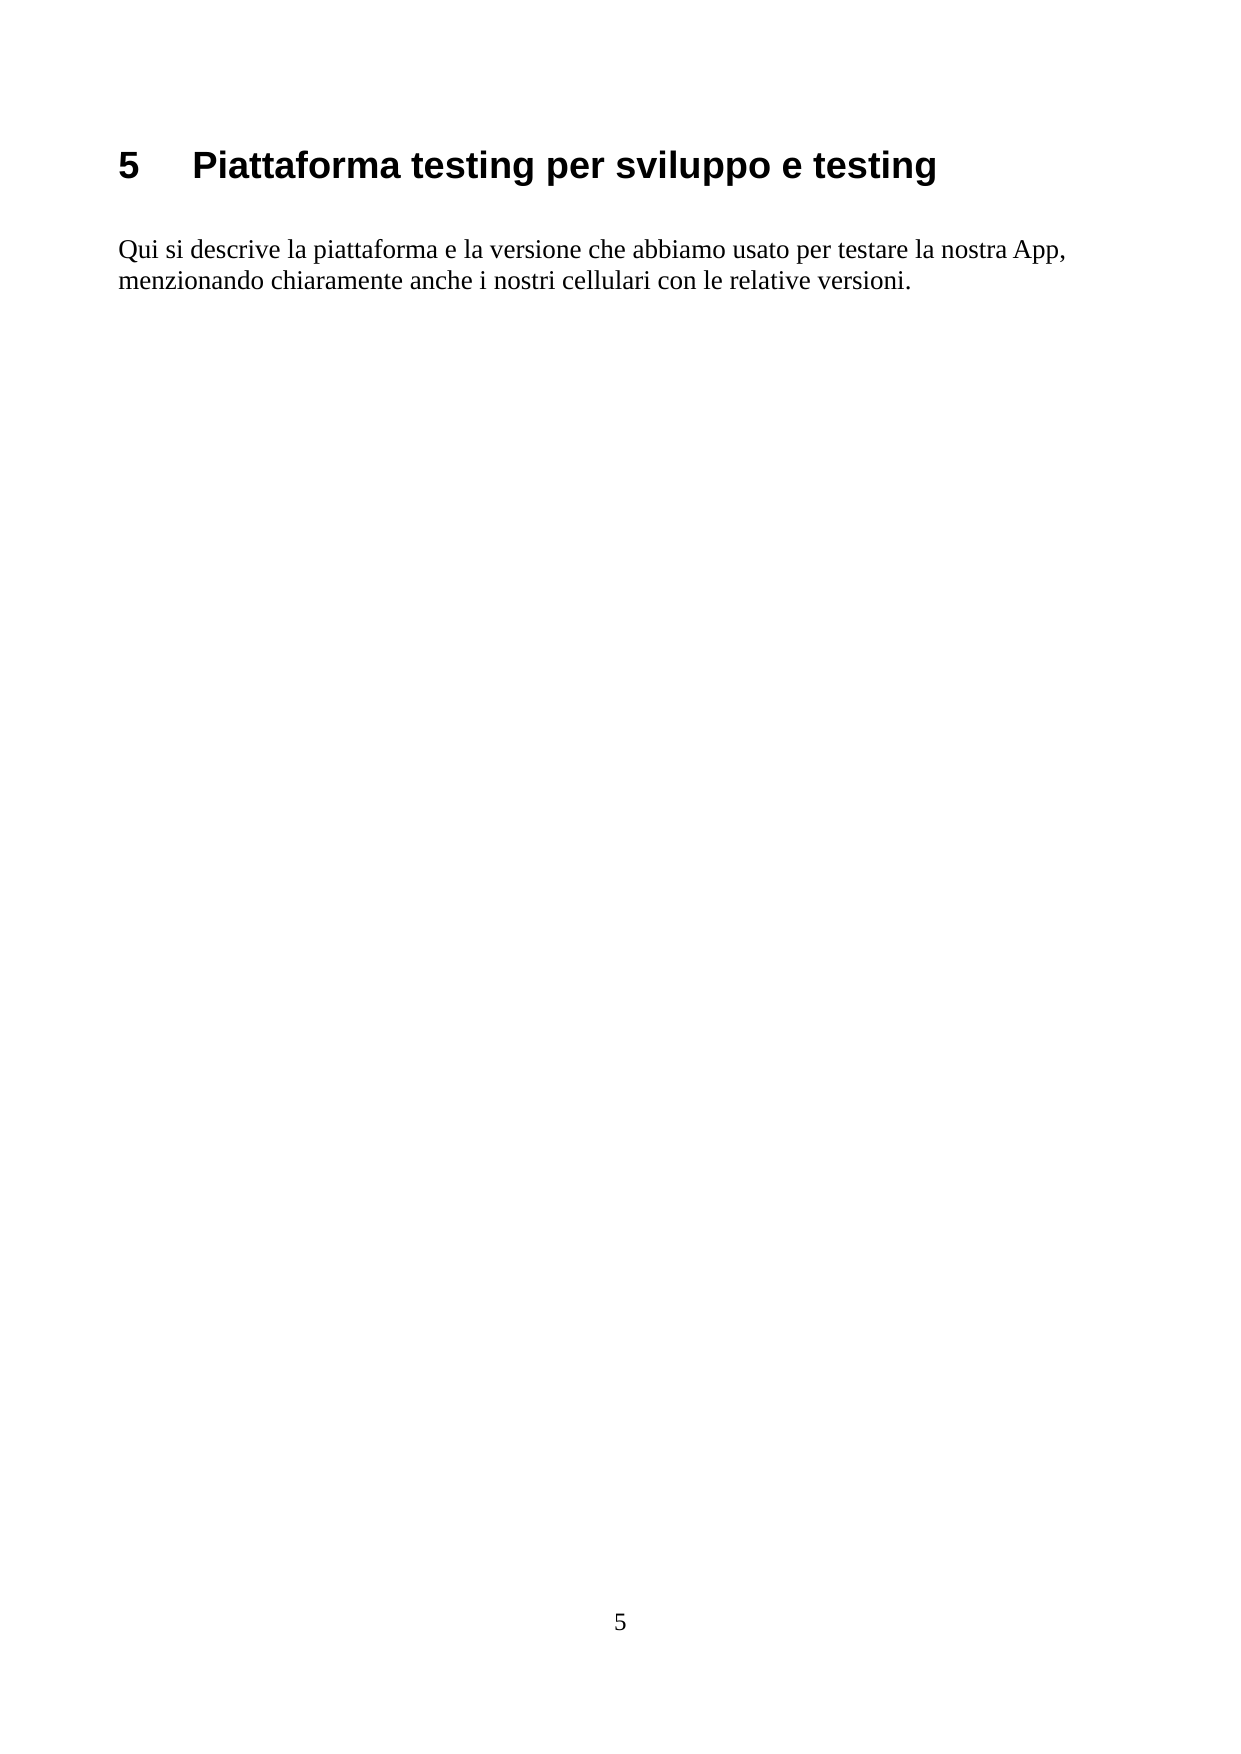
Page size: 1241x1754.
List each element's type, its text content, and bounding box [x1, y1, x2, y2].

subtitle 5 Piattaforma testing per sviluppo e testing [118, 143, 1122, 187]
text Qui si descrive la piattaforma e la versione che abbiamo usato per testare la nostra App, menzionando chiaramente anche i nostri cellulari con le relative versioni. [118, 233, 1122, 295]
